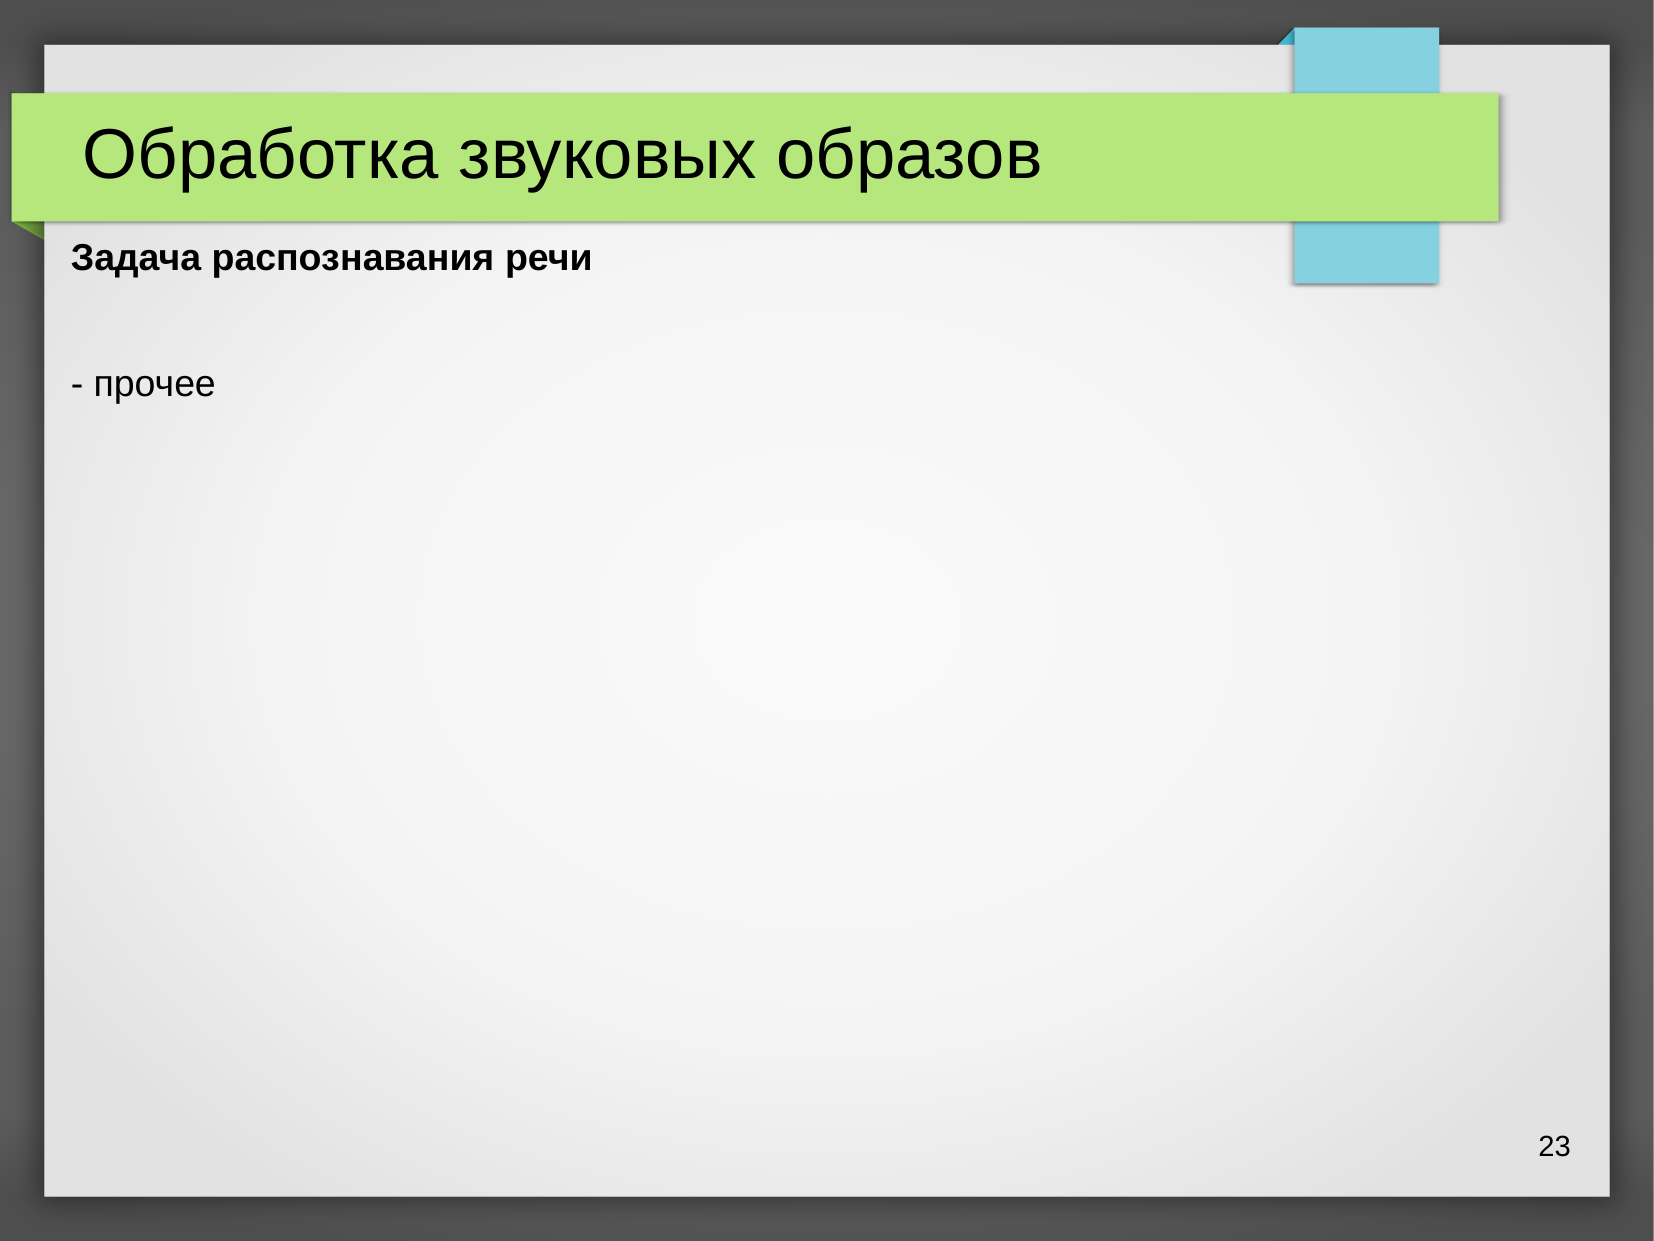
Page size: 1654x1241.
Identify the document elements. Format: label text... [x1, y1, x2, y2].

picture [0, 0, 1654, 1241]
text_box Задача распознавания речи - прочее [70, 236, 1264, 591]
title Обработка звуковых образов [82, 114, 1406, 194]
